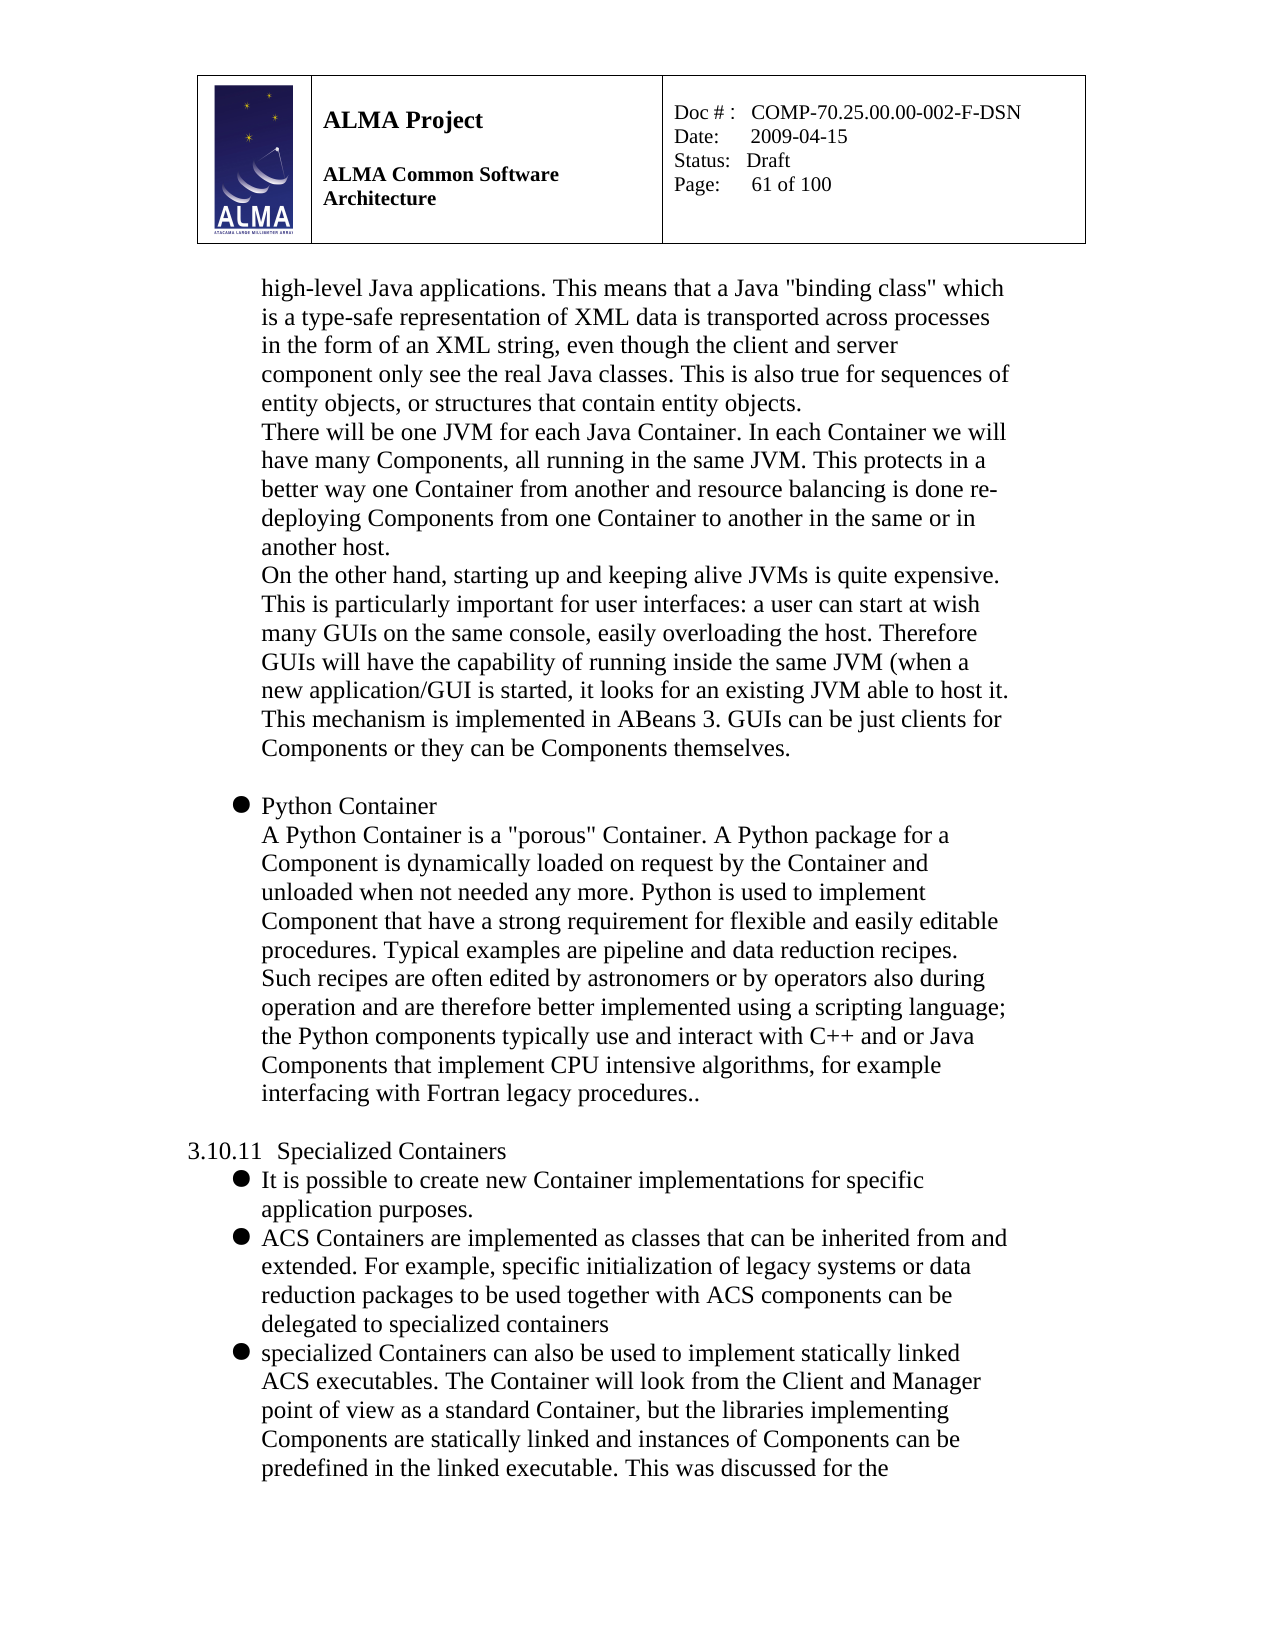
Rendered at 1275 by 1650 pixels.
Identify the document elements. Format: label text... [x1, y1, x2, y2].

list specialized Containers can also be used to implement statically linked ACS executables. The Container will look from the Client and Manager point of view as a standard Container, but the libraries implementing Components are statically linked and instances of Components can be predefined in the linked executable. This was discussed for the [232, 1338, 1012, 1481]
list Python Container A Python Container is a "porous" Container. A Python package for a Component is dynamically loaded on request by the Container and unloaded when not needed any more. Python is used to implement Component that have a strong requirement for flexible and easily editable procedures. Typical examples are pipeline and data reduction recipes. Such recipes are often edited by astronomers or by operators also during operation and are therefore better implemented using a scripting language; the Python components typically use and interact with C++ and or Java Components that implement CPU intensive algorithms, for example interfacing with Fortran legacy procedures.. [232, 791, 1012, 1107]
subtitle Specialized Containers [187, 1136, 1087, 1165]
list It is possible to create new Container implementations for specific application purposes. [232, 1165, 1012, 1223]
list high-level Java applications. This means that a Java "binding class" which is a type-safe representation of XML data is transported across processes in the form of an XML string, even though the client and server component only see the real Java classes. This is also true for sequences of entity objects, or structures that contain entity objects. There will be one JVM for each Java Container. In each Container we will have many Components, all running in the same JVM. This protects in a better way one Container from another and resource balancing is done re-deploying Components from one Container to another in the same or in another host. On the other hand, starting up and keeping alive JVMs is quite expensive. This is particularly important for user interfaces: a user can start at wish many GUIs on the same console, easily overloading the host. Therefore GUIs will have the capability of running inside the same JVM (when a new application/GUI is started, it looks for an existing JVM able to host it. This mechanism is implemented in ABeans 3. GUIs can be just clients for Components or they can be Components themselves. [232, 273, 1012, 762]
picture [214, 85, 293, 235]
list ACS Containers are implemented as classes that can be inherited from and extended. For example, specific initialization of legacy systems or data reduction packages to be used together with ACS components can be delegated to specialized containers [232, 1223, 1012, 1338]
